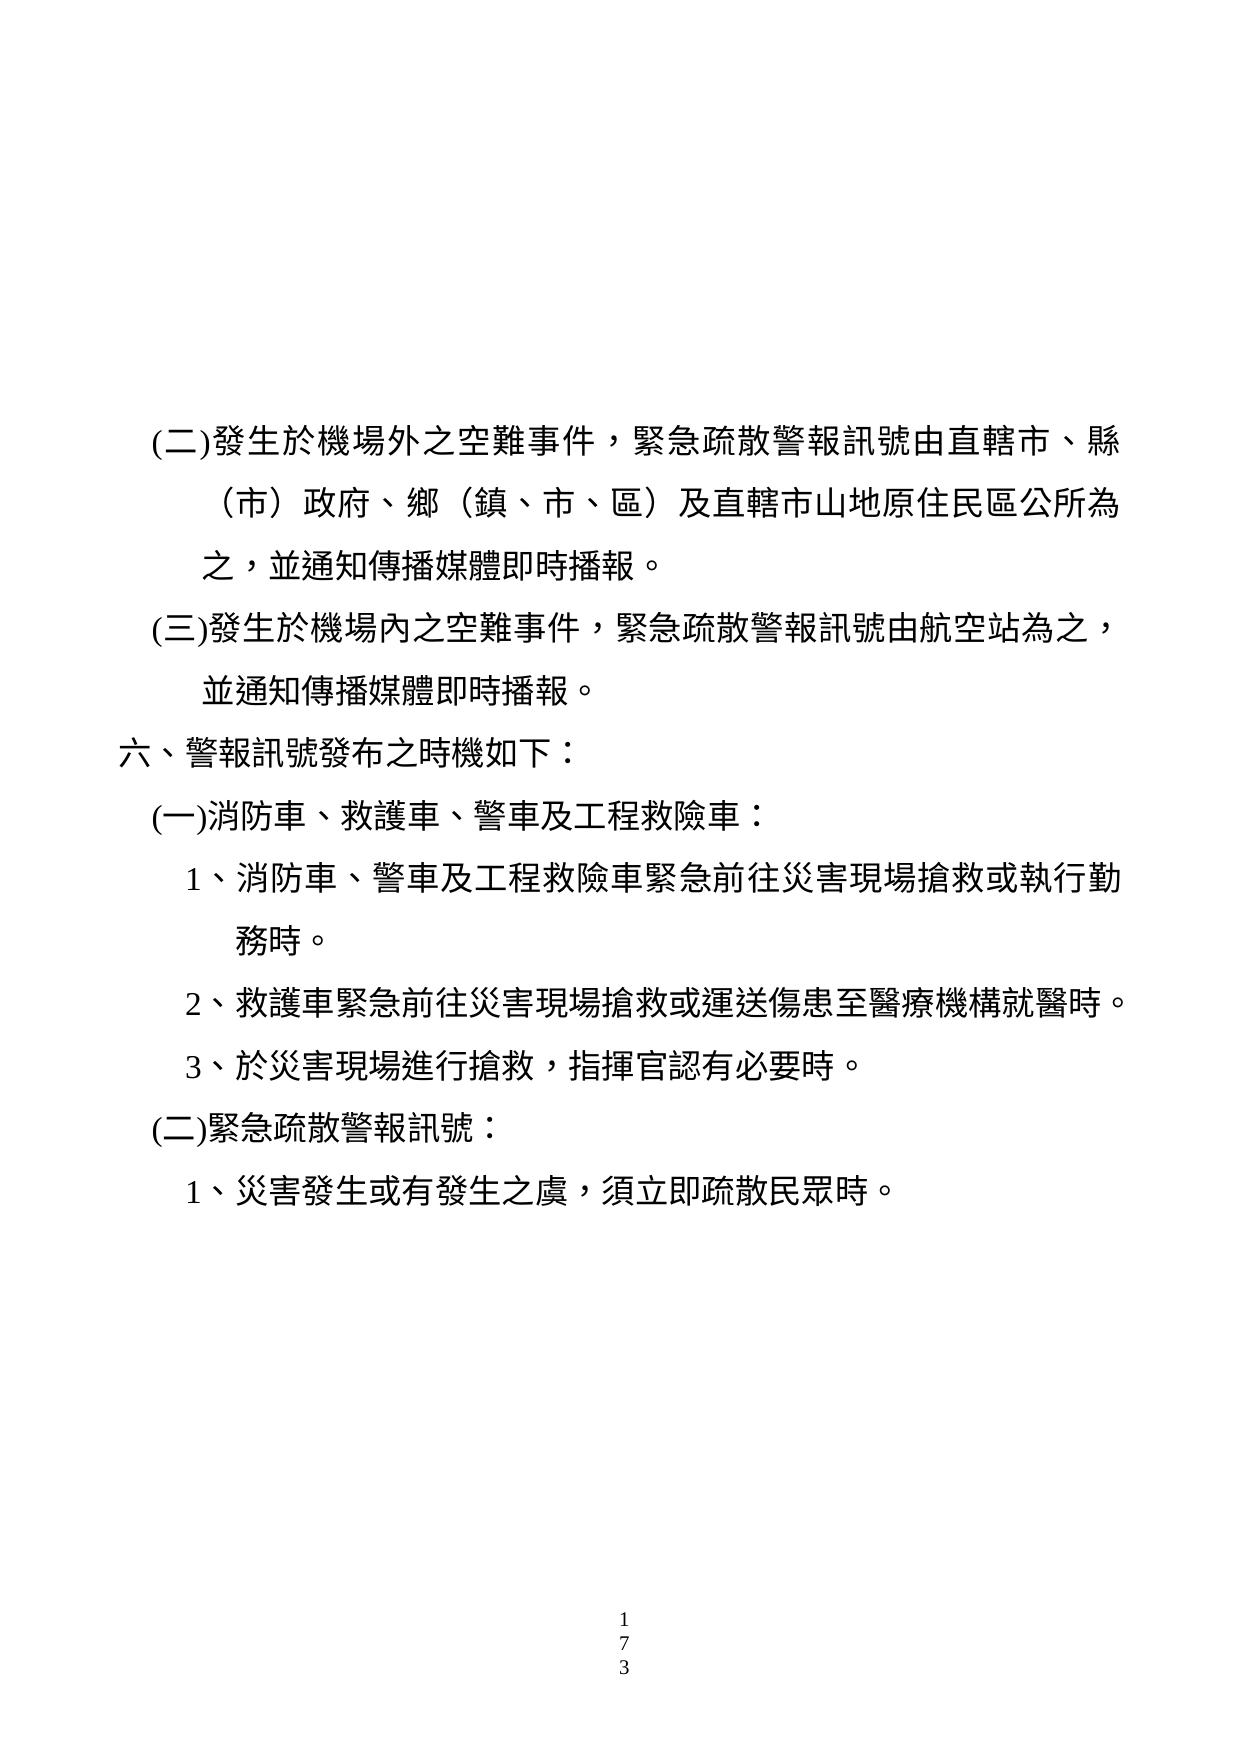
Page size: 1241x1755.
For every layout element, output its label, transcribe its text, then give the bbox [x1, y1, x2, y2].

text (二)緊急疏散警報訊號： [151, 1084, 1122, 1147]
text 1、災害發生或有發生之虞，須立即疏散民眾時。 [185, 1147, 1122, 1209]
text 3、於災害現場進行搶救，指揮官認有必要時。 [185, 1022, 1122, 1084]
text 2、救護車緊急前往災害現場搶救或運送傷患至醫療機構就醫時。 [185, 959, 1122, 1022]
text (二)發生於機場外之空難事件，緊急疏散警報訊號由直轄市、縣（市）政府、鄉（鎮、市、區）及直轄市山地原住民區公所為之，並通知傳播媒體即時播報。 [151, 397, 1122, 584]
text 1、消防車、警車及工程救險車緊急前往災害現場搶救或執行勤務時。 [185, 834, 1122, 959]
text 六、警報訊號發布之時機如下： [118, 709, 1122, 772]
text (一)消防車、救護車、警車及工程救險車： [151, 772, 1122, 834]
text (三)發生於機場內之空難事件，緊急疏散警報訊號由航空站為之，並通知傳播媒體即時播報。 [151, 584, 1122, 709]
